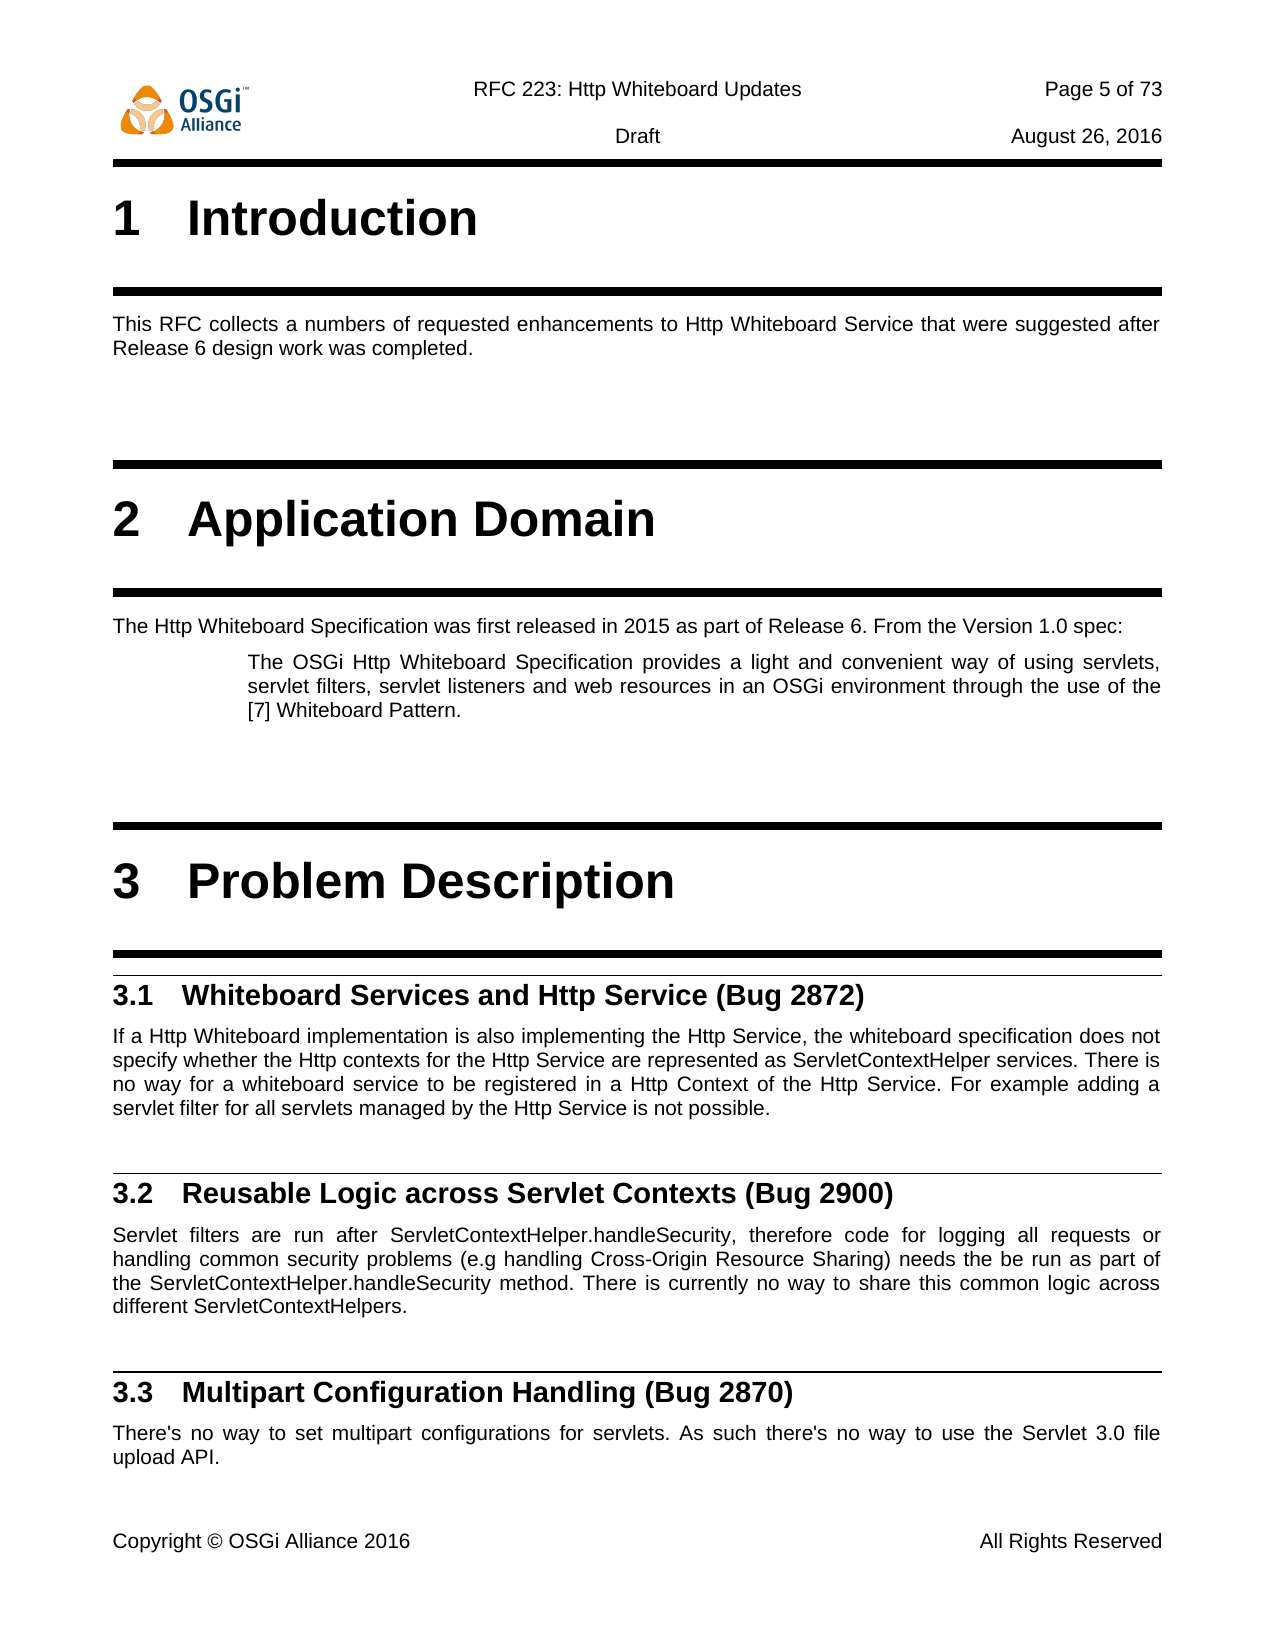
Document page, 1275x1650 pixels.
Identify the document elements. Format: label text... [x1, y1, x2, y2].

picture [113, 78, 257, 142]
text If a Http Whiteboard implementation is also implementing the Http Service, the whiteboard specification does not specify whether the Http contexts for the Http Service are represented as ServletContextHelper services. There is no way for a whiteboard service to be registered in a Http Context of the Http Service. For example adding a servlet filter for all servlets managed by the Http Service is not possible. [112, 1024, 1162, 1120]
subtitle Multipart Configuration Handling (Bug 2870) [112, 1372, 1162, 1408]
subtitle Problem Description [112, 823, 1162, 958]
text There's no way to set multipart configurations for servlets. As such there's no way to use the Servlet 3.0 file upload API. [112, 1421, 1162, 1468]
text The Http Whiteboard Specification was first released in 2015 as part of Release 6. From the Version 1.0 spec: [112, 613, 1162, 637]
subtitle Reusable Logic across Servlet Contexts (Bug 2900) [112, 1174, 1162, 1210]
subtitle Application Domain [112, 461, 1162, 597]
text This RFC collects a numbers of requested enhancements to Http Whiteboard Service that were suggested after Release 6 design work was completed. [112, 312, 1162, 360]
subtitle Whiteboard Services and Http Service (Bug 2872) [112, 976, 1162, 1012]
text Servlet filters are run after ServletContextHelper.handleSecurity, therefore code for logging all requests or handling common security problems (e.g handling Cross-Origin Resource Sharing) needs the be run as part of the ServletContextHelper.handleSecurity method. There is currently no way to share this common logic across different ServletContextHelpers. [112, 1222, 1162, 1318]
subtitle Introduction [112, 160, 1162, 296]
text The OSGi Http Whiteboard Specification provides a light and convenient way of using servlets, servlet filters, servlet listeners and web resources in an OSGi environment through the use of the [7] Whiteboard Pattern. [247, 650, 1162, 722]
